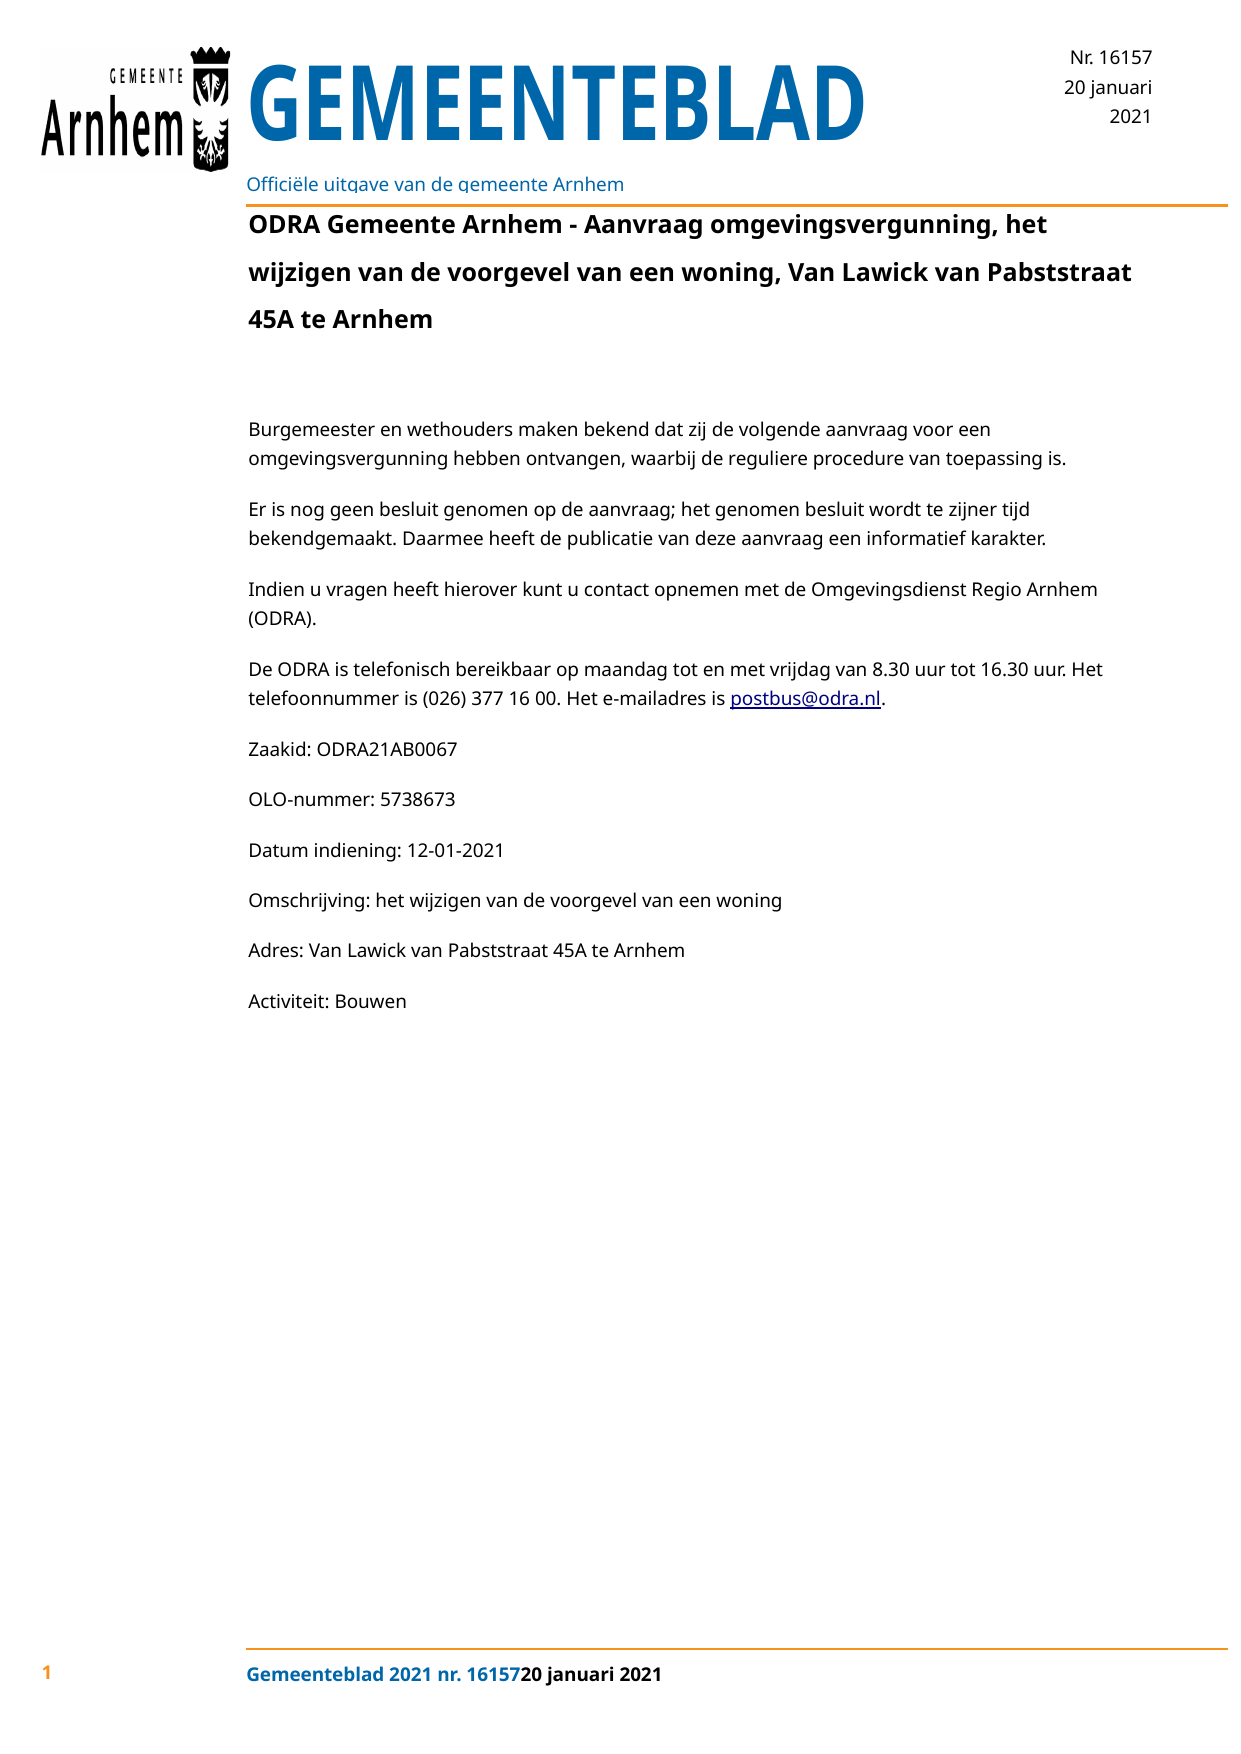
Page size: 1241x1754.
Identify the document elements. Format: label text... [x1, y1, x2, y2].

text Activiteit: Bouwen [248, 988, 1152, 1014]
text Indien u vragen heeft hierover kunt u contact opnemen met de Omgevingsdienst Regio Arnhem (ODRA). [248, 576, 1152, 631]
text Adres: Van Lawick van Pabststraat 45A te Arnhem [248, 938, 1152, 963]
text De ODRA is telefonisch bereikbaar op maandag tot en met vrijdag van 8.30 uur tot 16.30 uur. Het telefoonnummer is (026) 377 16 00. Het e-mailadres is postbus@odra.nl. [248, 656, 1152, 711]
text ODRA Gemeente Arnhem - Aanvraag omgevingsvergunning, het wijzigen van de voorgevel van een woning, Van Lawick van Pabststraat 45A te Arnhem [248, 207, 1152, 336]
text Omschrijving: het wijzigen van de voorgevel van een woning [248, 887, 1152, 913]
text Zaakid: ODRA21AB0067 [248, 736, 1152, 762]
text Burgemeester en wethouders maken bekend dat zij de volgende aanvraag voor een omgevingsvergunning hebben ontvangen, waarbij de reguliere procedure van toepassing is. [248, 416, 1152, 471]
text Datum indiening: 12-01-2021 [248, 837, 1152, 862]
text OLO-nummer: 5738673 [248, 786, 1152, 812]
picture [41, 47, 231, 172]
text Er is nog geen besluit genomen op de aanvraag; het genomen besluit wordt te zijner tijd bekendgemaakt. Daarmee heeft de publicatie van deze aanvraag een informatief karakter. [248, 496, 1152, 551]
